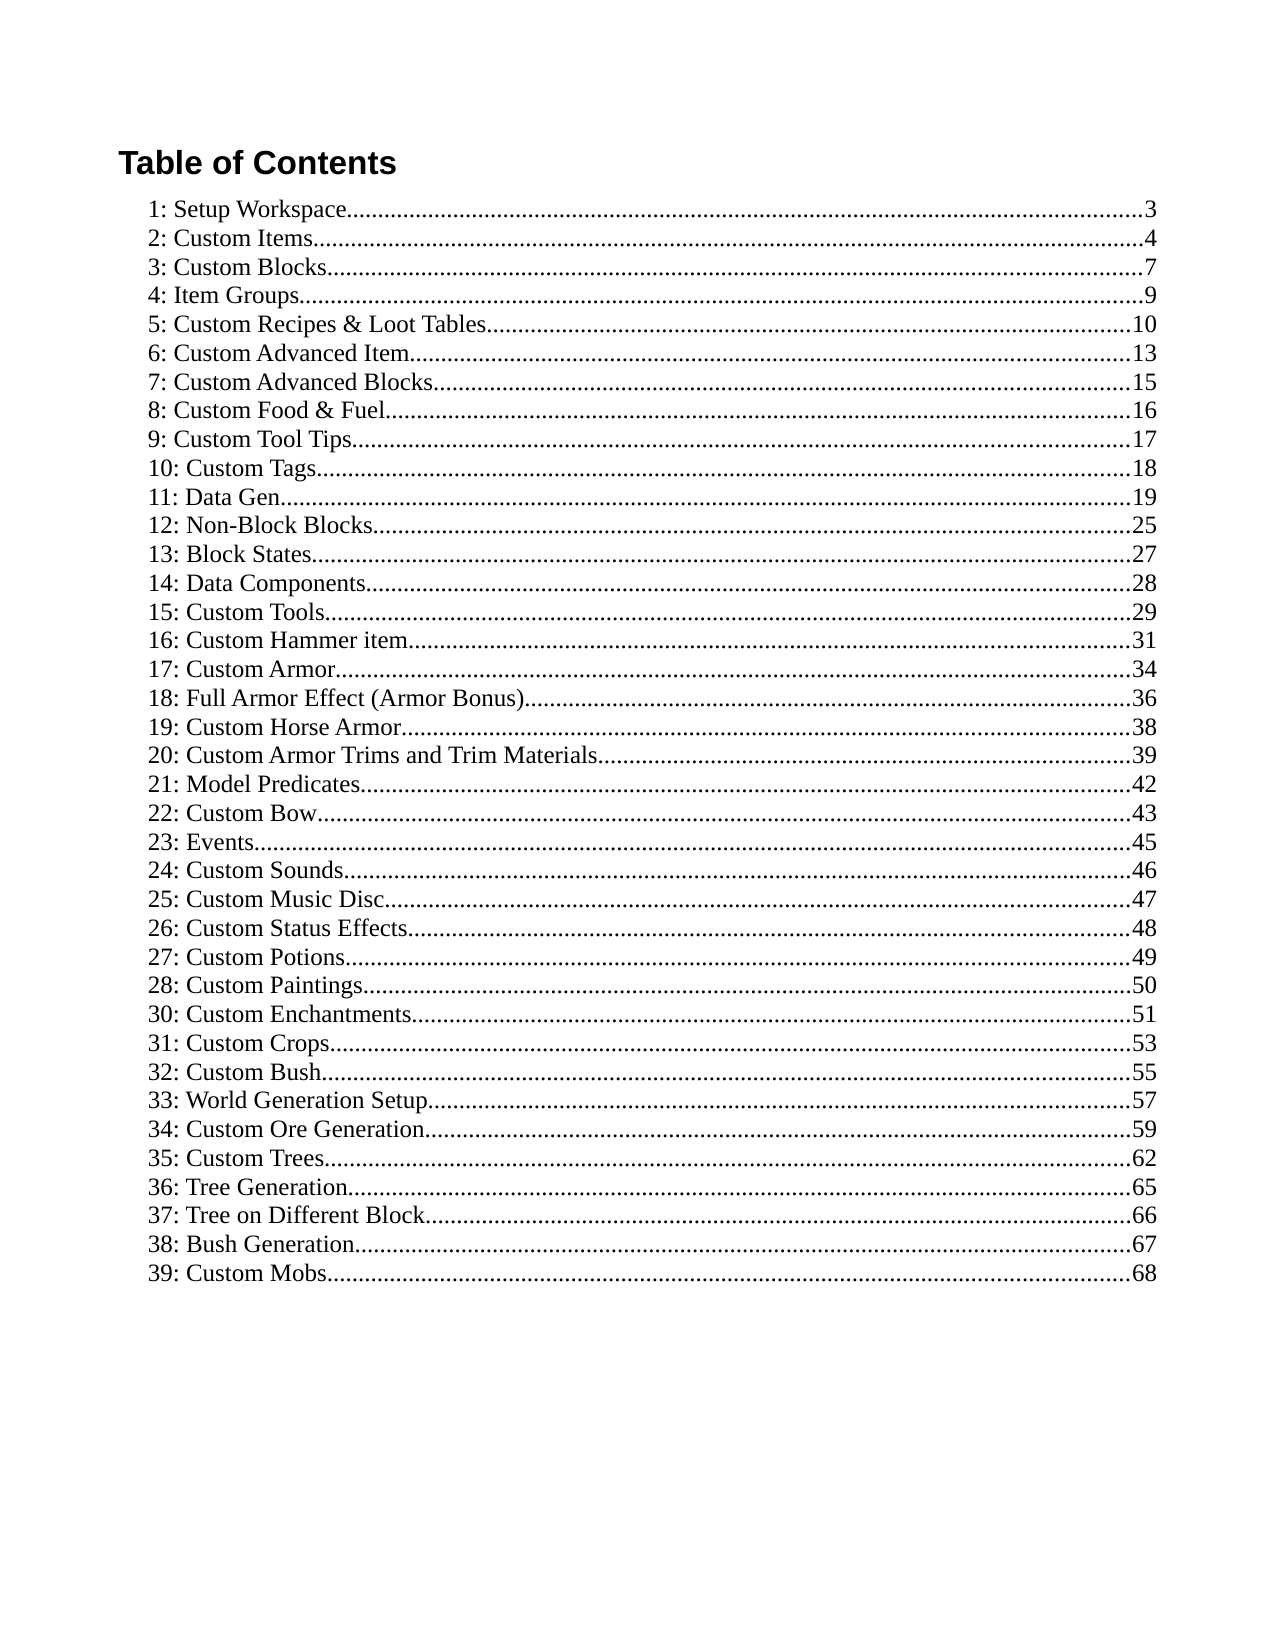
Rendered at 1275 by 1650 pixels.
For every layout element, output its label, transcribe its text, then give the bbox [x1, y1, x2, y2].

text 26: Custom Status Effects 48 [148, 913, 1157, 942]
text 14: Data Components 28 [148, 568, 1157, 597]
text 31: Custom Crops 53 [148, 1028, 1157, 1057]
text 13: Block States 27 [148, 539, 1157, 568]
text 17: Custom Armor 34 [148, 654, 1157, 683]
text 23: Events 45 [148, 827, 1157, 855]
text 12: Non-Block Blocks 25 [148, 510, 1157, 539]
text 37: Tree on Different Block 66 [148, 1200, 1157, 1229]
text 34: Custom Ore Generation 59 [148, 1114, 1157, 1143]
text 11: Data Gen 19 [148, 482, 1157, 510]
text 35: Custom Trees 62 [148, 1143, 1157, 1172]
text 7: Custom Advanced Blocks 15 [148, 367, 1157, 395]
text 27: Custom Potions 49 [148, 942, 1157, 970]
text 6: Custom Advanced Item 13 [148, 338, 1157, 367]
text 4: Item Groups 9 [148, 280, 1157, 309]
text 28: Custom Paintings 50 [148, 970, 1157, 999]
text 18: Full Armor Effect (Armor Bonus) 36 [148, 683, 1157, 712]
text 33: World Generation Setup 57 [148, 1085, 1157, 1114]
text 19: Custom Horse Armor 38 [148, 712, 1157, 740]
text 3: Custom Blocks 7 [148, 252, 1157, 280]
text 21: Model Predicates 42 [148, 769, 1157, 798]
text 15: Custom Tools 29 [148, 597, 1157, 625]
text 38: Bush Generation 67 [148, 1229, 1157, 1258]
text 39: Custom Mobs 68 [148, 1258, 1157, 1287]
text 10: Custom Tags 18 [148, 453, 1157, 482]
text 32: Custom Bush 55 [148, 1057, 1157, 1085]
text 30: Custom Enchantments 51 [148, 999, 1157, 1028]
text 8: Custom Food & Fuel 16 [148, 395, 1157, 424]
text 5: Custom Recipes & Loot Tables 10 [148, 309, 1157, 338]
text 1: Setup Workspace 3 [148, 194, 1157, 223]
text 20: Custom Armor Trims and Trim Materials 39 [148, 740, 1157, 769]
text 36: Tree Generation 65 [148, 1172, 1157, 1200]
text 24: Custom Sounds 46 [148, 855, 1157, 884]
subtitle Table of Contents [118, 143, 1157, 182]
text 22: Custom Bow 43 [148, 798, 1157, 827]
text 25: Custom Music Disc 47 [148, 884, 1157, 913]
text 9: Custom Tool Tips 17 [148, 424, 1157, 453]
text 16: Custom Hammer item 31 [148, 625, 1157, 654]
text 2: Custom Items 4 [148, 223, 1157, 252]
